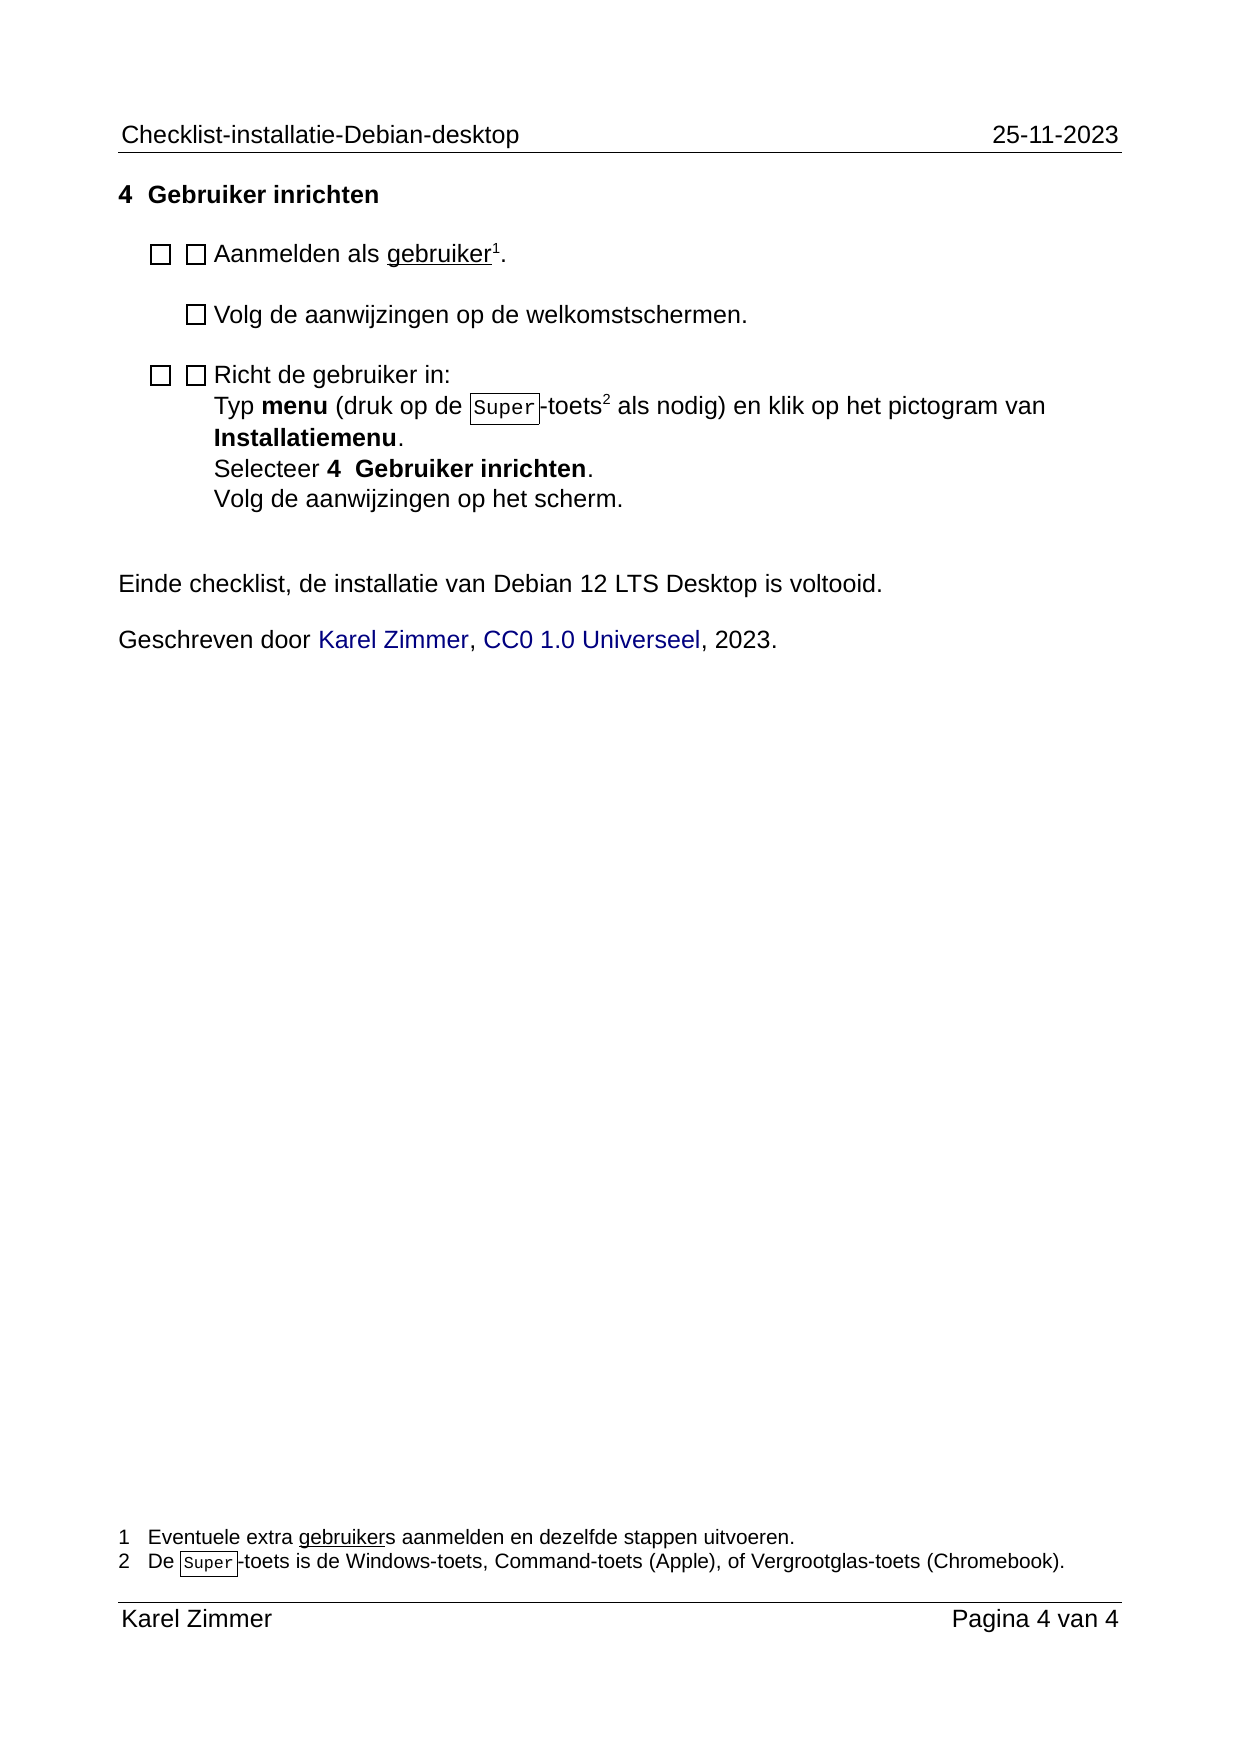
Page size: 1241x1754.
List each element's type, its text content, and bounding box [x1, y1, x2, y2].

text Geschreven door Karel Zimmer, CC0 1.0 Universeel, 2023. [118, 626, 1122, 654]
table_cell [142, 269, 177, 300]
table_cell Typ menu (druk op de Super-toets als nodig) en klik op het pictogram van Installatiemenu. [213, 391, 1122, 453]
table_header Aanmelden als gebruiker. [213, 239, 1122, 269]
table_cell [213, 330, 1122, 360]
table_cell [142, 391, 177, 453]
table_cell [118, 484, 142, 514]
table_cell [118, 360, 142, 391]
table_header [142, 239, 177, 269]
table_cell [177, 330, 213, 360]
table_cell [177, 300, 213, 330]
table_cell [118, 269, 142, 300]
table_cell [177, 484, 213, 514]
table_cell Selecteer 4 Gebruiker inrichten. [213, 454, 1122, 484]
table_cell [118, 300, 142, 330]
table_cell Volg de aanwijzingen op het scherm. [213, 484, 1122, 514]
table_cell [177, 360, 213, 391]
list Gebruiker inrichten [118, 177, 1122, 211]
table_cell [142, 300, 177, 330]
table_cell [118, 391, 142, 453]
table_cell [118, 330, 142, 360]
table_cell [142, 454, 177, 484]
table_cell [177, 269, 213, 300]
table_cell Richt de gebruiker in: [213, 360, 1122, 391]
table_cell [118, 454, 142, 484]
table_cell Volg de aanwijzingen op de welkomstschermen. [213, 300, 1122, 330]
text Einde checklist, de installatie van Debian 12 LTS Desktop is voltooid. [118, 570, 1122, 598]
table_cell [142, 330, 177, 360]
table_header [118, 239, 142, 269]
table_header [177, 239, 213, 269]
table_cell [177, 391, 213, 453]
table_cell [142, 360, 177, 391]
table_cell [213, 269, 1122, 300]
table_cell [177, 454, 213, 484]
table_cell [142, 484, 177, 514]
